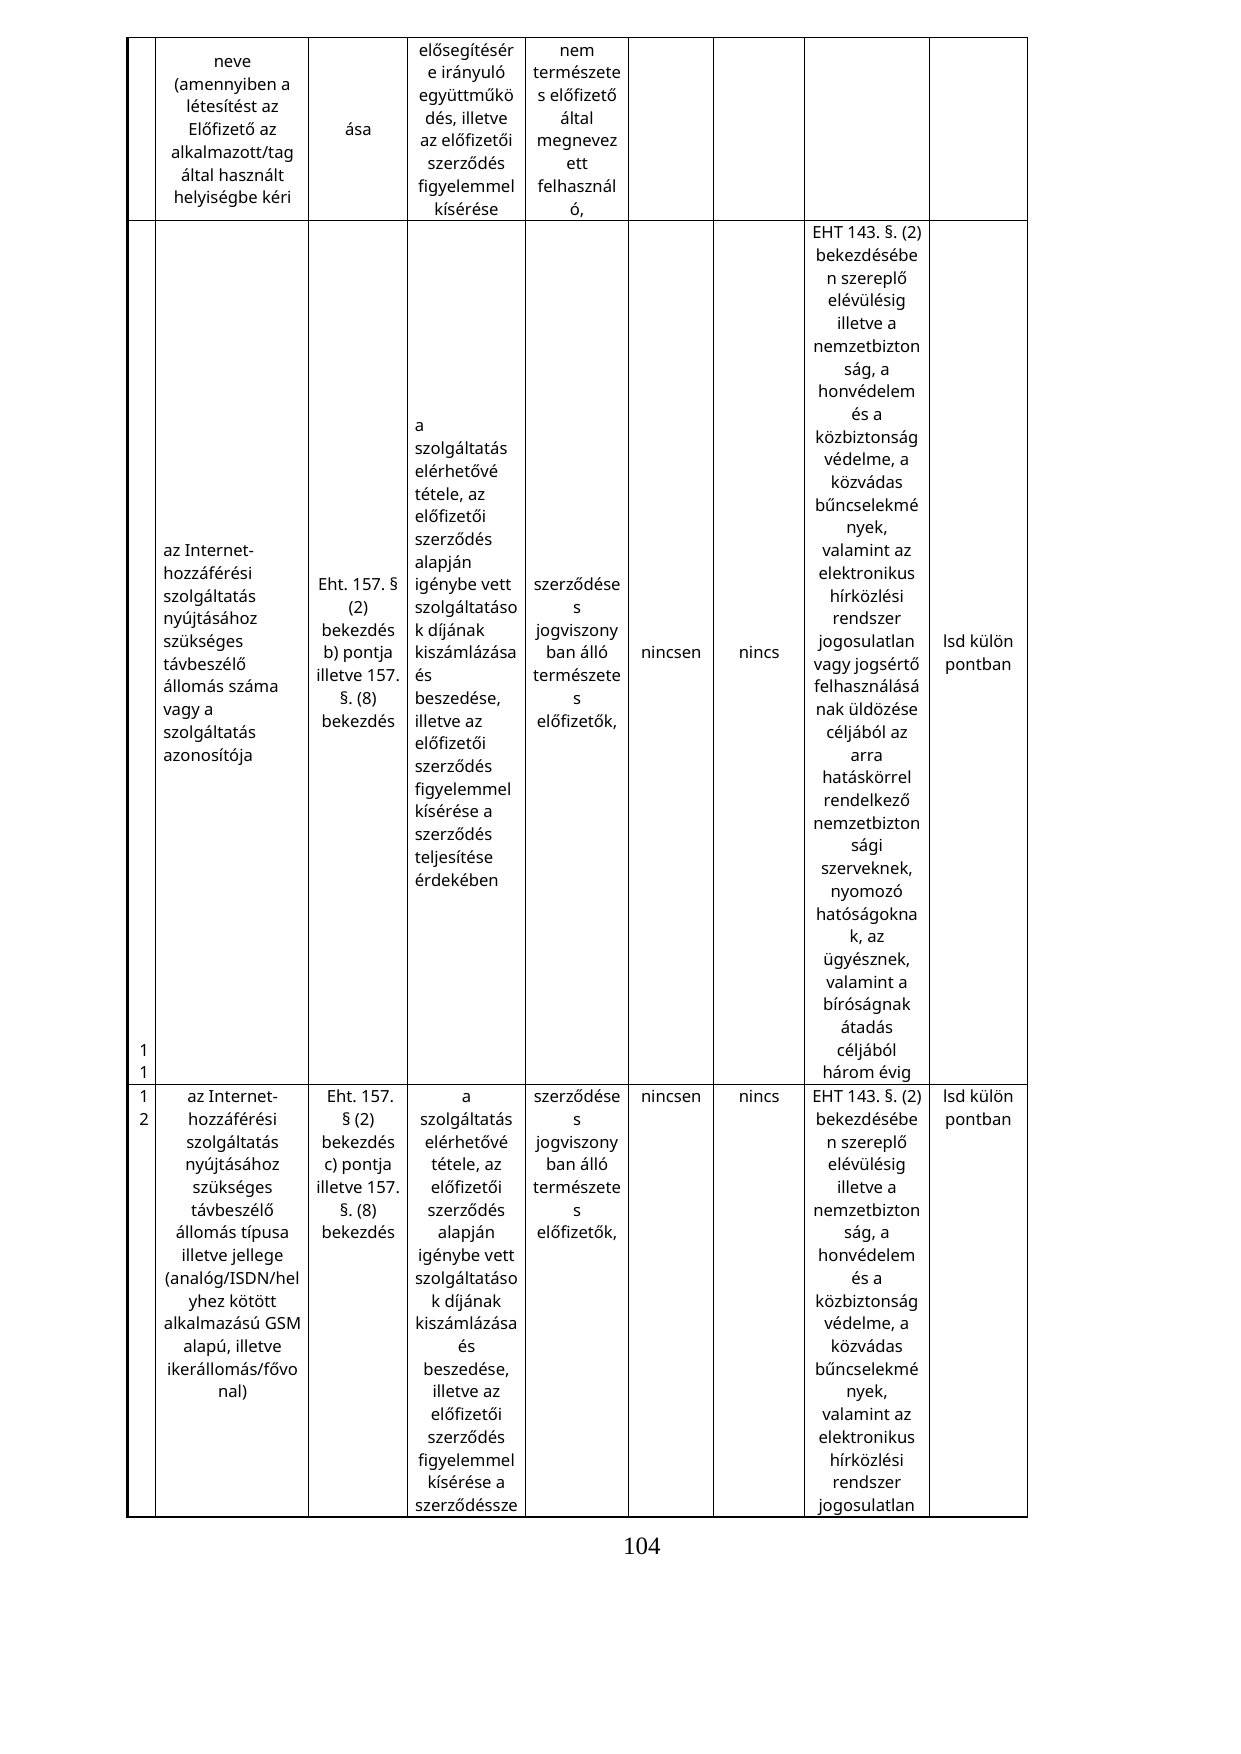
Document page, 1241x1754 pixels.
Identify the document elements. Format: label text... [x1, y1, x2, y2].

table_cell lsd külön pontban [930, 221, 1027, 1084]
table_cell [930, 38, 1027, 220]
table_cell ása [309, 38, 407, 220]
table_cell nincsen [629, 1085, 713, 1516]
table_cell EHT 143. §. (2) bekezdésében szereplő elévülésig illetve a nemzetbiztonság, a honvédelem és a közbiztonság védelme, a közvádas bűncselekmények, valamint az elektronikus hírközlési rendszer jogosulatlan [805, 1085, 929, 1516]
table_cell Eht. 157. § (2) bekezdés c) pontja illetve 157. §. (8) bekezdés [309, 1085, 407, 1516]
table_cell nincs [714, 1085, 804, 1516]
table_cell 12 [129, 1085, 155, 1516]
table_cell szerződéses jogviszonyban álló természetes előfizetők, [526, 221, 628, 1084]
table_cell nem természetes előfizető által megnevezett felhasználó, [526, 38, 628, 220]
table_cell a szolgáltatás elérhetővé tétele, az előfizetői szerződés alapján igénybe vett szolgáltatások díjának kiszámlázása és beszedése, illetve az előfizetői szerződés figyelemmel kísérése a szerződéssze [408, 1085, 525, 1516]
table_cell lsd külön pontban [930, 1085, 1027, 1516]
table_cell [805, 38, 929, 220]
table_cell neve (amennyiben a létesítést az Előfizető az alkalmazott/tag által használt helyiségbe kéri [156, 38, 308, 220]
table_cell [629, 38, 713, 220]
table_cell az Internet- hozzáférési szolgáltatás nyújtásához szükséges távbeszélő állomás típusa illetve jellege (analóg/ISDN/helyhez kötött alkalmazású GSM alapú, illetve ikerállomás/fővonal) [156, 1085, 308, 1516]
table_cell a szolgáltatás elérhetővé tétele, az előfizetői szerződés alapján igénybe vett szolgáltatások díjának kiszámlázása és beszedése, illetve az előfizetői szerződés figyelemmel kísérése a szerződés teljesítése érdekében [408, 221, 525, 1084]
table_cell EHT 143. §. (2) bekezdésében szereplő elévülésig illetve a nemzetbiztonság, a honvédelem és a közbiztonság védelme, a közvádas bűncselekmények, valamint az elektronikus hírközlési rendszer jogosulatlan vagy jogsértő felhasználásának üldözése céljából az arra hatáskörrel rendelkező nemzetbiztonsági szerveknek, nyomozó hatóságoknak, az ügyésznek, valamint a bíróságnak átadás céljából három évig [805, 221, 929, 1084]
table_cell elősegítésére irányuló együttműködés, illetve az előfizetői szerződés figyelemmel kísérése [408, 38, 525, 220]
table_cell [129, 38, 155, 220]
table_cell szerződéses jogviszonyban álló természetes előfizetők, [526, 1085, 628, 1516]
table_cell 11 [129, 221, 155, 1084]
table_cell nincsen [629, 221, 713, 1084]
table_cell nincs [714, 221, 804, 1084]
table_cell az Internet- hozzáférési szolgáltatás nyújtásához szükséges távbeszélő állomás száma vagy a szolgáltatás azonosítója [156, 221, 308, 1084]
table_cell Eht. 157. § (2) bekezdés b) pontja illetve 157. §. (8) bekezdés [309, 221, 407, 1084]
table_cell [714, 38, 804, 220]
